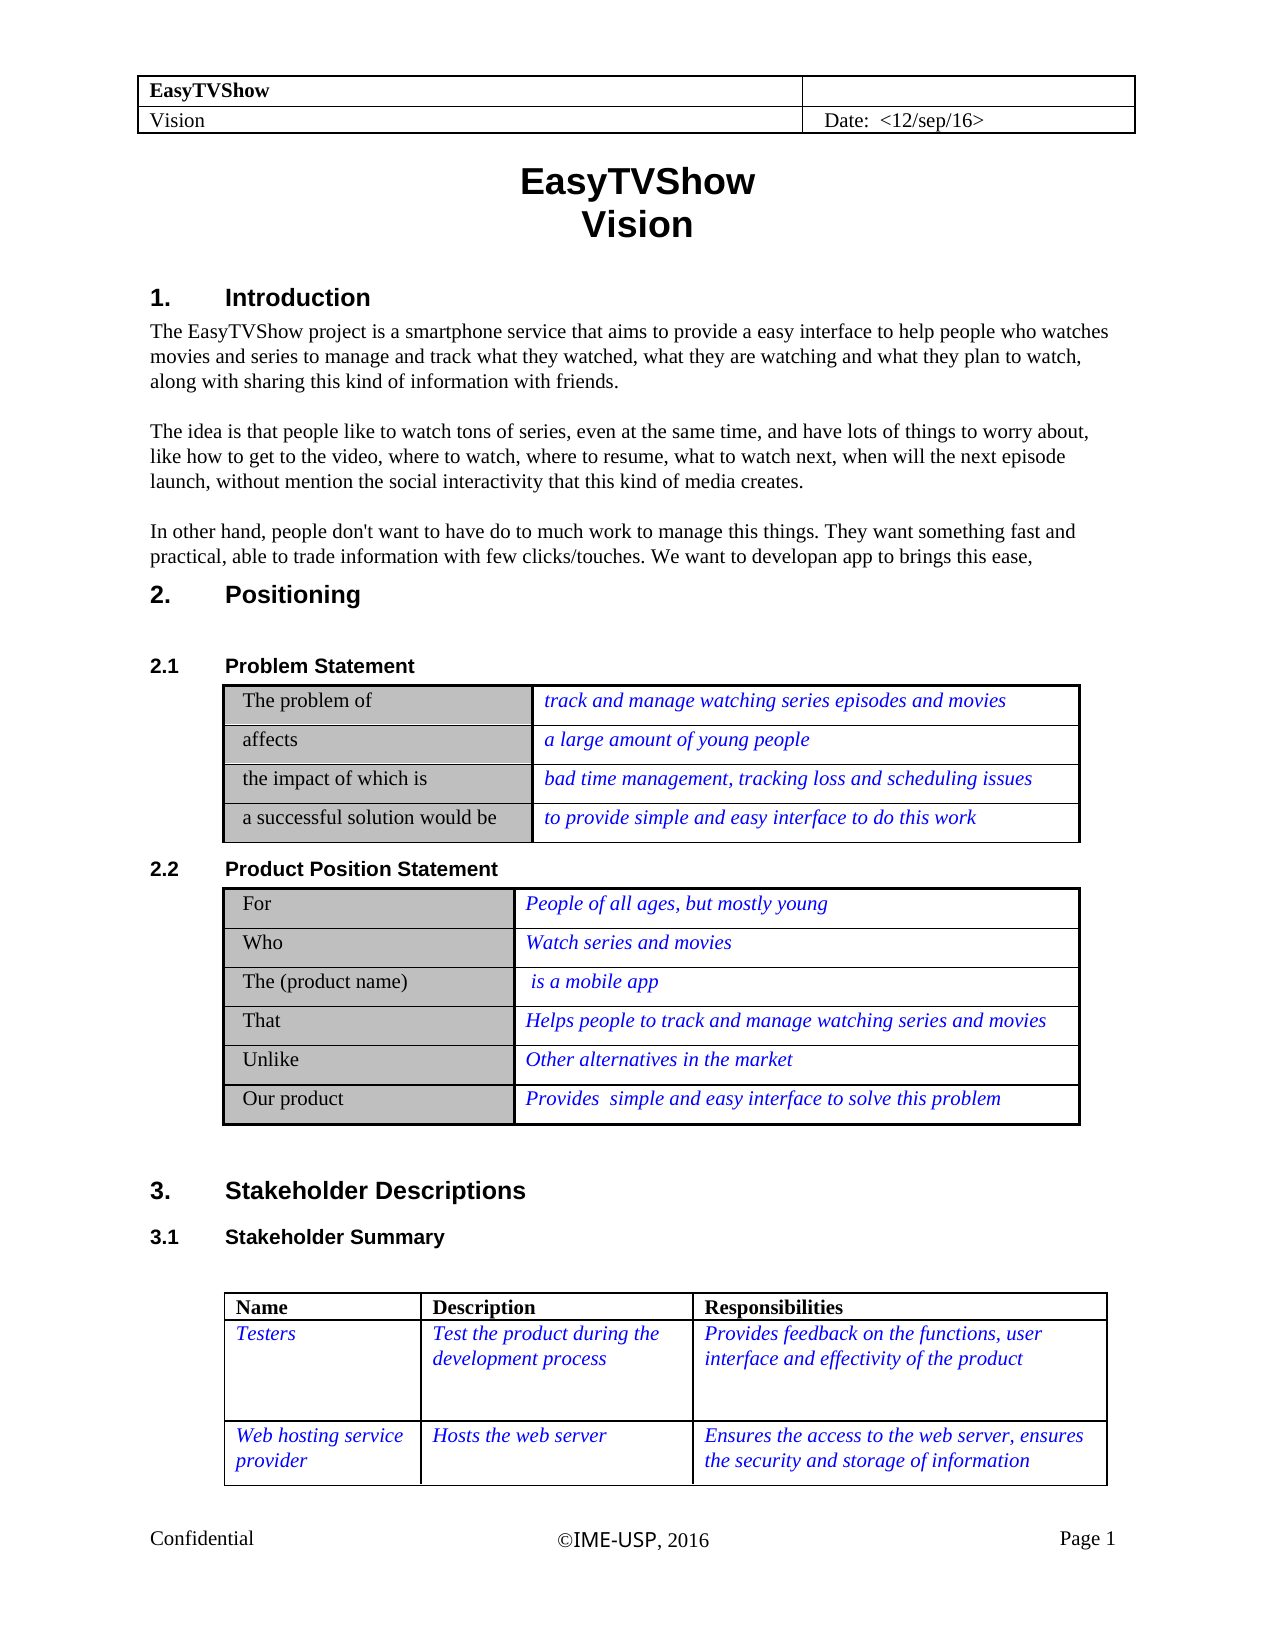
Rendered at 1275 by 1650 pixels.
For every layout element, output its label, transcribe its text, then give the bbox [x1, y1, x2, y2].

table_cell Testers [225, 1321, 420, 1420]
table_header track and manage watching series episodes and movies [534, 687, 1078, 724]
table_cell Our product [225, 1086, 513, 1123]
subtitle EasyTVShow [150, 159, 1125, 202]
table_header Name [225, 1294, 420, 1319]
table_cell the impact of which is [225, 765, 531, 803]
table_cell That [225, 1007, 513, 1045]
table_cell Web hosting service provider [225, 1422, 420, 1484]
table_cell Provides feedback on the functions, user interface and effectivity of the product [694, 1321, 1106, 1420]
table_cell Provides simple and easy interface to solve this problem [516, 1086, 1078, 1123]
subtitle Problem Statement [150, 653, 1125, 678]
text The EasyTVShow project is a smartphone service that aims to provide a easy interface to help people who watches movies and series to manage and track what they watched, what they are watching and what they plan to watch, along with sharing this kind of information with friends. [150, 318, 1125, 393]
text In other hand, people don't want to have do to much work to manage this things. They want something fast and practical, able to trade information with few clicks/touches. We want to developan app to brings this ease, [150, 518, 1125, 568]
table_header People of all ages, but mostly young [516, 890, 1078, 928]
subtitle Introduction [150, 283, 1125, 311]
table_cell Unlike [225, 1046, 513, 1084]
table_cell Test the product during the development process [422, 1321, 692, 1420]
table_cell a large amount of young people [534, 726, 1078, 763]
table_cell Hosts the web server [422, 1422, 692, 1484]
table_cell Watch series and movies [516, 929, 1078, 967]
table_cell Helps people to track and manage watching series and movies [516, 1007, 1078, 1045]
subtitle Stakeholder Summary [150, 1223, 1125, 1248]
subtitle Product Position Statement [150, 856, 1125, 881]
table_header For [225, 890, 513, 928]
table_cell affects [225, 726, 531, 763]
table_cell Other alternatives in the market [516, 1046, 1078, 1084]
table_cell a successful solution would be [225, 804, 531, 842]
table_cell to provide simple and easy interface to do this work [534, 804, 1078, 842]
table_header The problem of [225, 687, 531, 724]
table_cell is a mobile app [516, 968, 1078, 1006]
table_cell bad time management, tracking loss and scheduling issues [534, 765, 1078, 803]
text The idea is that people like to watch tons of series, even at the same time, and have lots of things to worry about, like how to get to the video, where to watch, where to resume, what to watch next, when will the next episode launch, without mention the social interactivity that this kind of media creates. [150, 418, 1125, 493]
table_cell Who [225, 929, 513, 967]
subtitle Positioning [150, 580, 1125, 609]
table_cell Ensures the access to the web server, ensures the security and storage of information [694, 1422, 1106, 1484]
subtitle Vision [150, 202, 1125, 245]
table_cell The (product name) [225, 968, 513, 1006]
subtitle Stakeholder Descriptions [150, 1176, 1125, 1205]
table_header Responsibilities [694, 1294, 1106, 1319]
table_header Description [422, 1294, 692, 1319]
